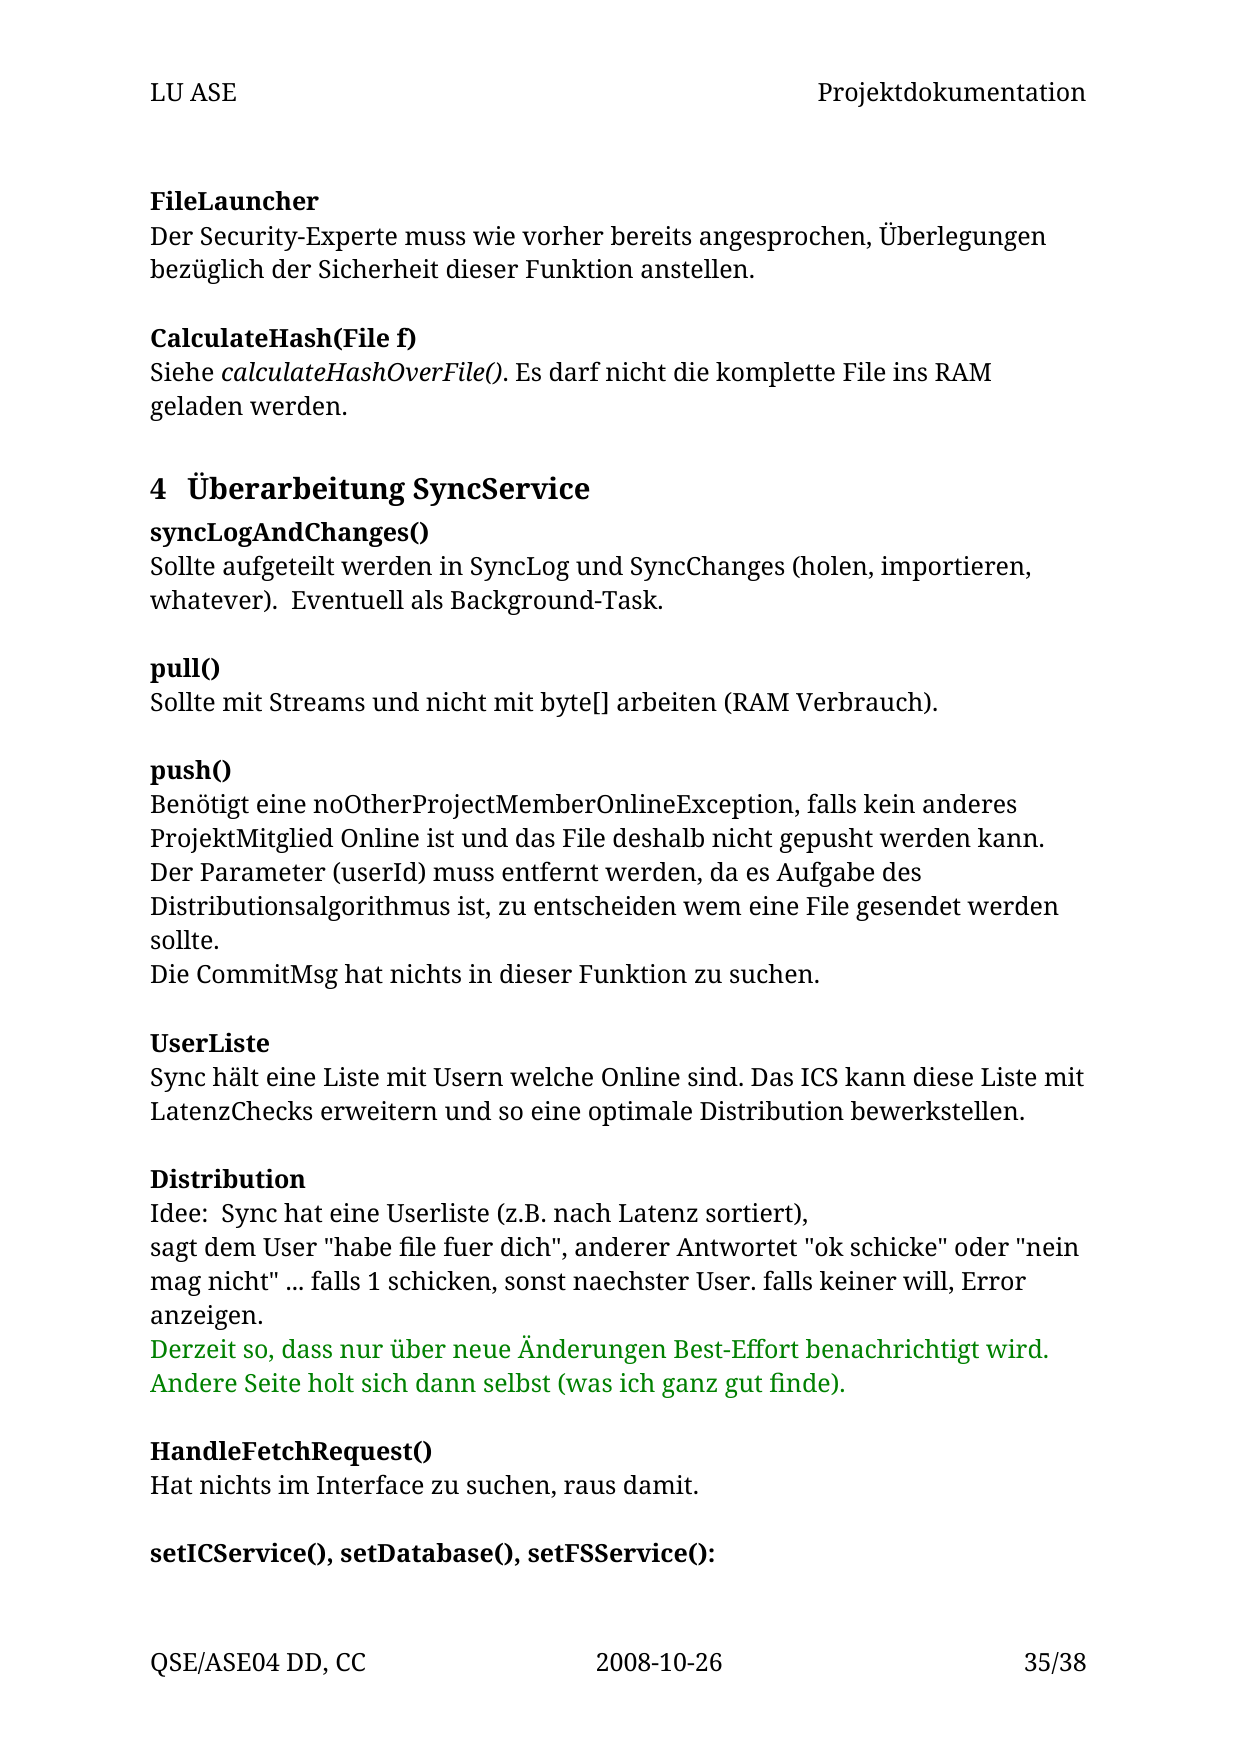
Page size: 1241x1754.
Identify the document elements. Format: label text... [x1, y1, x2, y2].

text HandleFetchRequest() Hat nichts im Interface zu suchen, raus damit. [150, 1434, 1090, 1502]
text Siehe calculateHashOverFile(). Es darf nicht die komplette File ins RAM geladen werden. [150, 354, 1090, 422]
text sagt dem User "habe file fuer dich", anderer Antwortet "ok schicke" oder "nein mag nicht" ... falls 1 schicken, sonst naechster User. falls keiner will, Error anzeigen. [150, 1229, 1090, 1332]
text pull() [150, 651, 1090, 684]
text FileLauncher [150, 184, 1090, 218]
subtitle Überarbeitung SyncService [150, 468, 1090, 508]
text Sollte aufgeteilt werden in SyncLog und SyncChanges (holen, importieren, whatever). Eventuell als Background-Task. [150, 548, 1090, 616]
text UserListe [150, 1025, 1090, 1059]
text Derzeit so, dass nur über neue Änderungen Best-Effort benachrichtigt wird. Andere Seite holt sich dann selbst (was ich ganz gut finde). [150, 1332, 1090, 1400]
text Sync hält eine Liste mit Usern welche Online sind. Das ICS kann diese Liste mit LatenzChecks erweitern und so eine optimale Distribution bewerkstellen. [150, 1059, 1090, 1127]
text Die CommitMsg hat nichts in dieser Funktion zu suchen. [150, 957, 1090, 991]
text Idee: Sync hat eine Userliste (z.B. nach Latenz sortiert), [150, 1196, 1090, 1229]
text Distribution [150, 1161, 1090, 1196]
text syncLogAndChanges() [150, 514, 1090, 548]
text CalculateHash(File f) [150, 320, 1090, 354]
text Sollte mit Streams und nicht mit byte[] arbeiten (RAM Verbrauch). [150, 684, 1090, 719]
text push() Benötigt eine noOtherProjectMemberOnlineException, falls kein anderes ProjektMitglied Online ist und das File deshalb nicht gepusht werden kann. Der Parameter (userId) muss entfernt werden, da es Aufgabe des Distributionsalgorithmus ist, zu entscheiden wem eine File gesendet werden sollte. [150, 753, 1090, 957]
text Der Security-Experte muss wie vorher bereits angesprochen, Überlegungen bezüglich der Sicherheit dieser Funktion anstellen. [150, 218, 1090, 286]
text setICService(), setDatabase(), setFSService(): [150, 1536, 1090, 1570]
